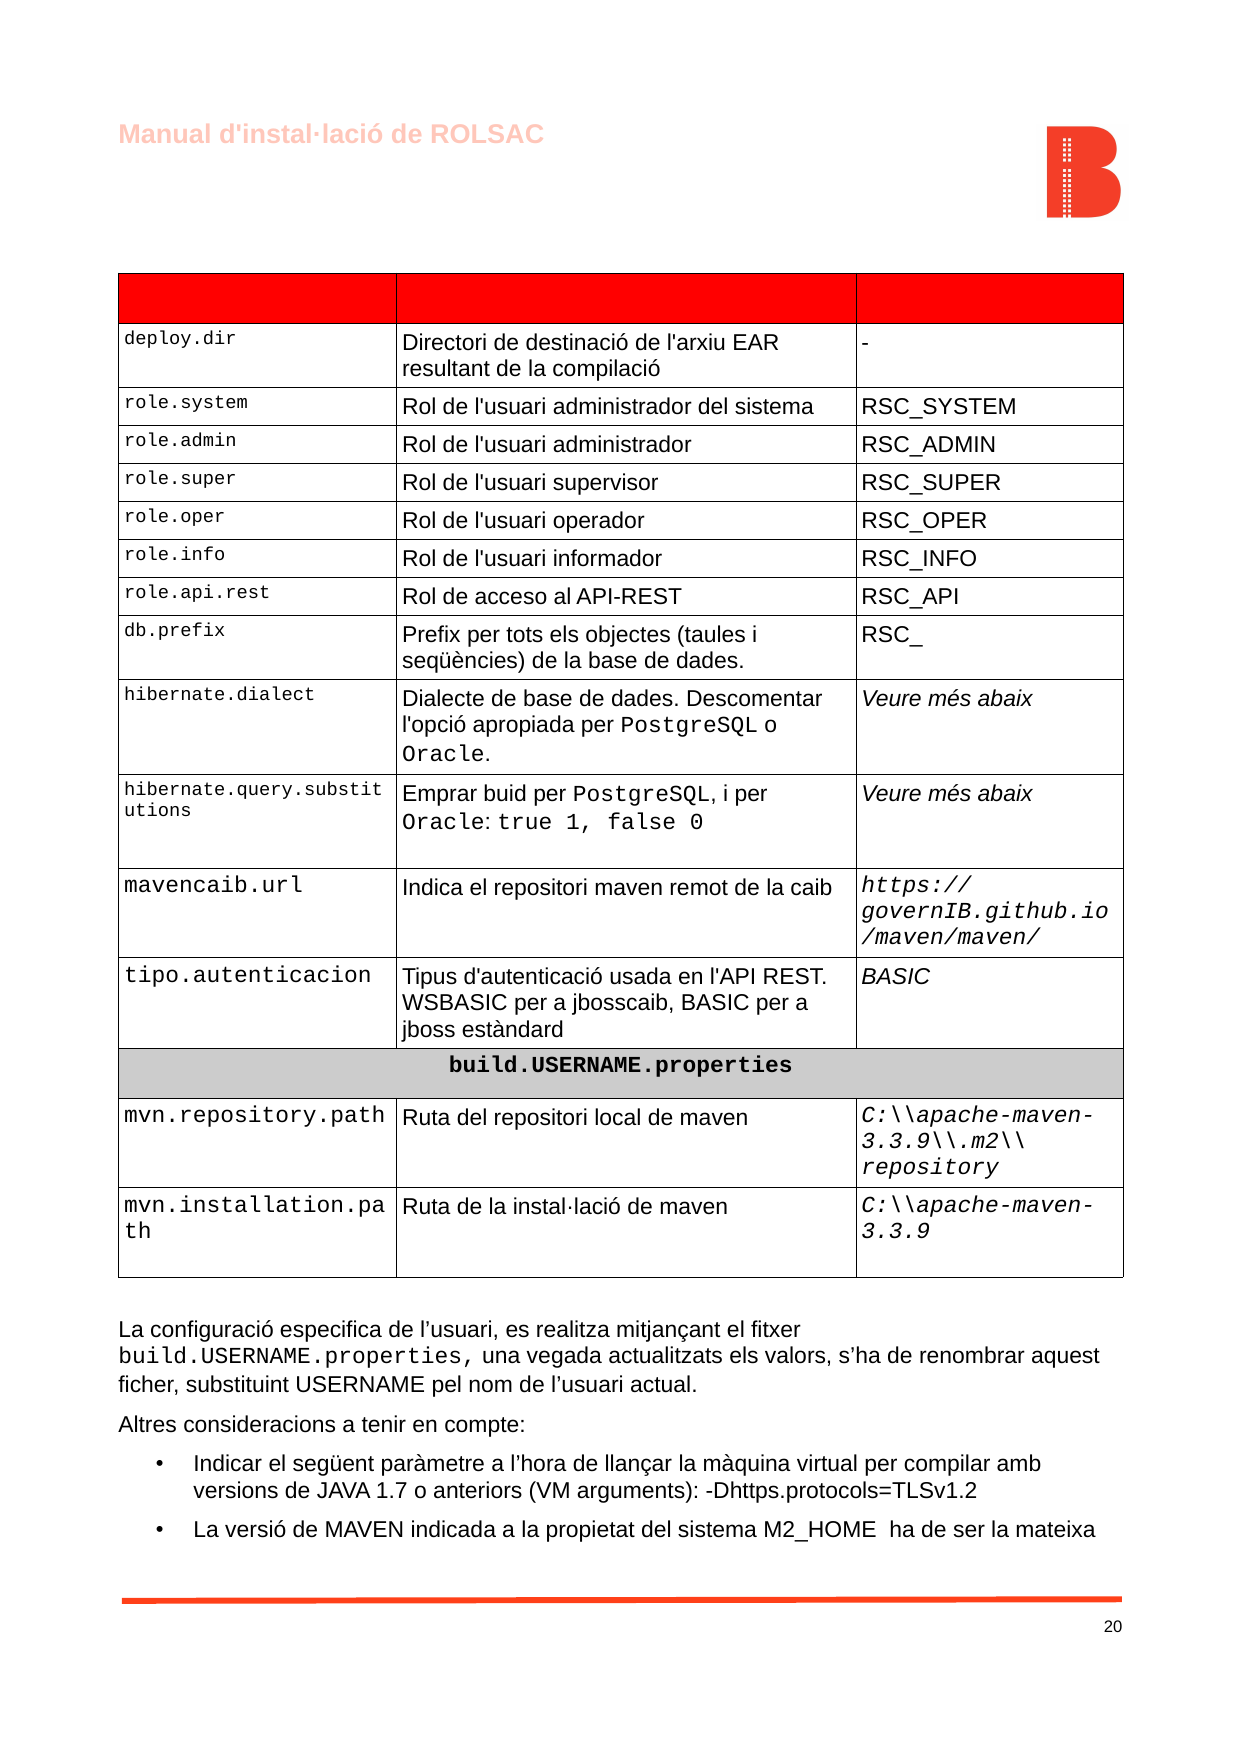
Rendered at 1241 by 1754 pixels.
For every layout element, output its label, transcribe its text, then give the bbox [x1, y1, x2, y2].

table_cell Tipus d'autenticació usada en l'API REST. WSBASIC per a jbosscaib, BASIC per a jboss estàndard [397, 958, 856, 1048]
table_cell mvn.repository.path [119, 1099, 396, 1187]
table_cell RSC_API [857, 578, 1123, 615]
table_cell Rol de acceso al API-REST [397, 578, 856, 615]
table_cell deploy.dir [119, 324, 396, 387]
table_cell https://governIB.github.io/maven/maven/ [857, 869, 1123, 957]
table_cell role.info [119, 540, 396, 577]
table_cell [857, 274, 1123, 323]
table_cell tipo.autenticacion [119, 958, 396, 1048]
table_cell Rol de l'usuari operador [397, 502, 856, 539]
table_cell Rol de l'usuari administrador [397, 426, 856, 463]
table_cell role.oper [119, 502, 396, 539]
table_cell RSC_ [857, 616, 1123, 679]
table_cell Rol de l'usuari supervisor [397, 464, 856, 501]
table_cell Ruta del repositori local de maven [397, 1099, 856, 1187]
picture [1036, 124, 1130, 221]
table_cell Dialecte de base de dades. Descomentar l'opció apropiada per PostgreSQL o Oracle. [397, 680, 856, 774]
table_cell mvn.installation.path [119, 1188, 396, 1277]
table_cell Indica el repositori maven remot de la caib [397, 869, 856, 957]
text Altres consideracions a tenir en compte: [118, 1411, 1122, 1438]
list La versió de MAVEN indicada a la propietat del sistema M2_HOME ha de ser la mateixa [156, 1516, 1122, 1542]
table_cell C:\\apache-maven-3.3.9\\.m2\\repository [857, 1099, 1123, 1187]
table_cell Rol de l'usuari administrador del sistema [397, 388, 856, 425]
table_cell role.api.rest [119, 578, 396, 615]
table_cell Ruta de la instal·lació de maven [397, 1188, 856, 1277]
table_cell mavencaib.url [119, 869, 396, 957]
list Indicar el següent paràmetre a l’hora de llançar la màquina virtual per compilar amb versions de JAVA 1.7 o anteriors (VM arguments): -Dhttps.protocols=TLSv1.2 [156, 1450, 1122, 1503]
table_cell RSC_SUPER [857, 464, 1123, 501]
table_cell db.prefix [119, 616, 396, 679]
table_cell build.USERNAME.properties [119, 1049, 1123, 1098]
table_cell BASIC [857, 958, 1123, 1048]
table_cell Directori de destinació de l'arxiu EAR resultant de la compilació [397, 324, 856, 387]
table_cell Rol de l'usuari informador [397, 540, 856, 577]
table_cell role.admin [119, 426, 396, 463]
table_cell Veure més abaix [857, 680, 1123, 774]
table_cell hibernate.dialect [119, 680, 396, 774]
table_cell Emprar buid per PostgreSQL, i per Oracle: true 1, false 0 [397, 775, 856, 868]
table_cell hibernate.query.substitutions [119, 775, 396, 868]
table_cell C:\\apache-maven-3.3.9 [857, 1188, 1123, 1277]
table_cell role.system [119, 388, 396, 425]
table_cell [119, 274, 396, 323]
table_cell RSC_INFO [857, 540, 1123, 577]
table_cell [397, 274, 856, 323]
table_cell RSC_SYSTEM [857, 388, 1123, 425]
text La configuració especifica de l’usuari, es realitza mitjançant el fitxer build.USERNAME.properties, una vegada actualitzats els valors, s’ha de renombrar aquest ficher, substituint USERNAME pel nom de l’usuari actual. [118, 1316, 1122, 1399]
table_cell role.super [119, 464, 396, 501]
table_cell Veure més abaix [857, 775, 1123, 868]
table_cell - [857, 324, 1123, 387]
table_cell RSC_ADMIN [857, 426, 1123, 463]
table_cell RSC_OPER [857, 502, 1123, 539]
table_cell Prefix per tots els objectes (taules i seqüències) de la base de dades. [397, 616, 856, 679]
